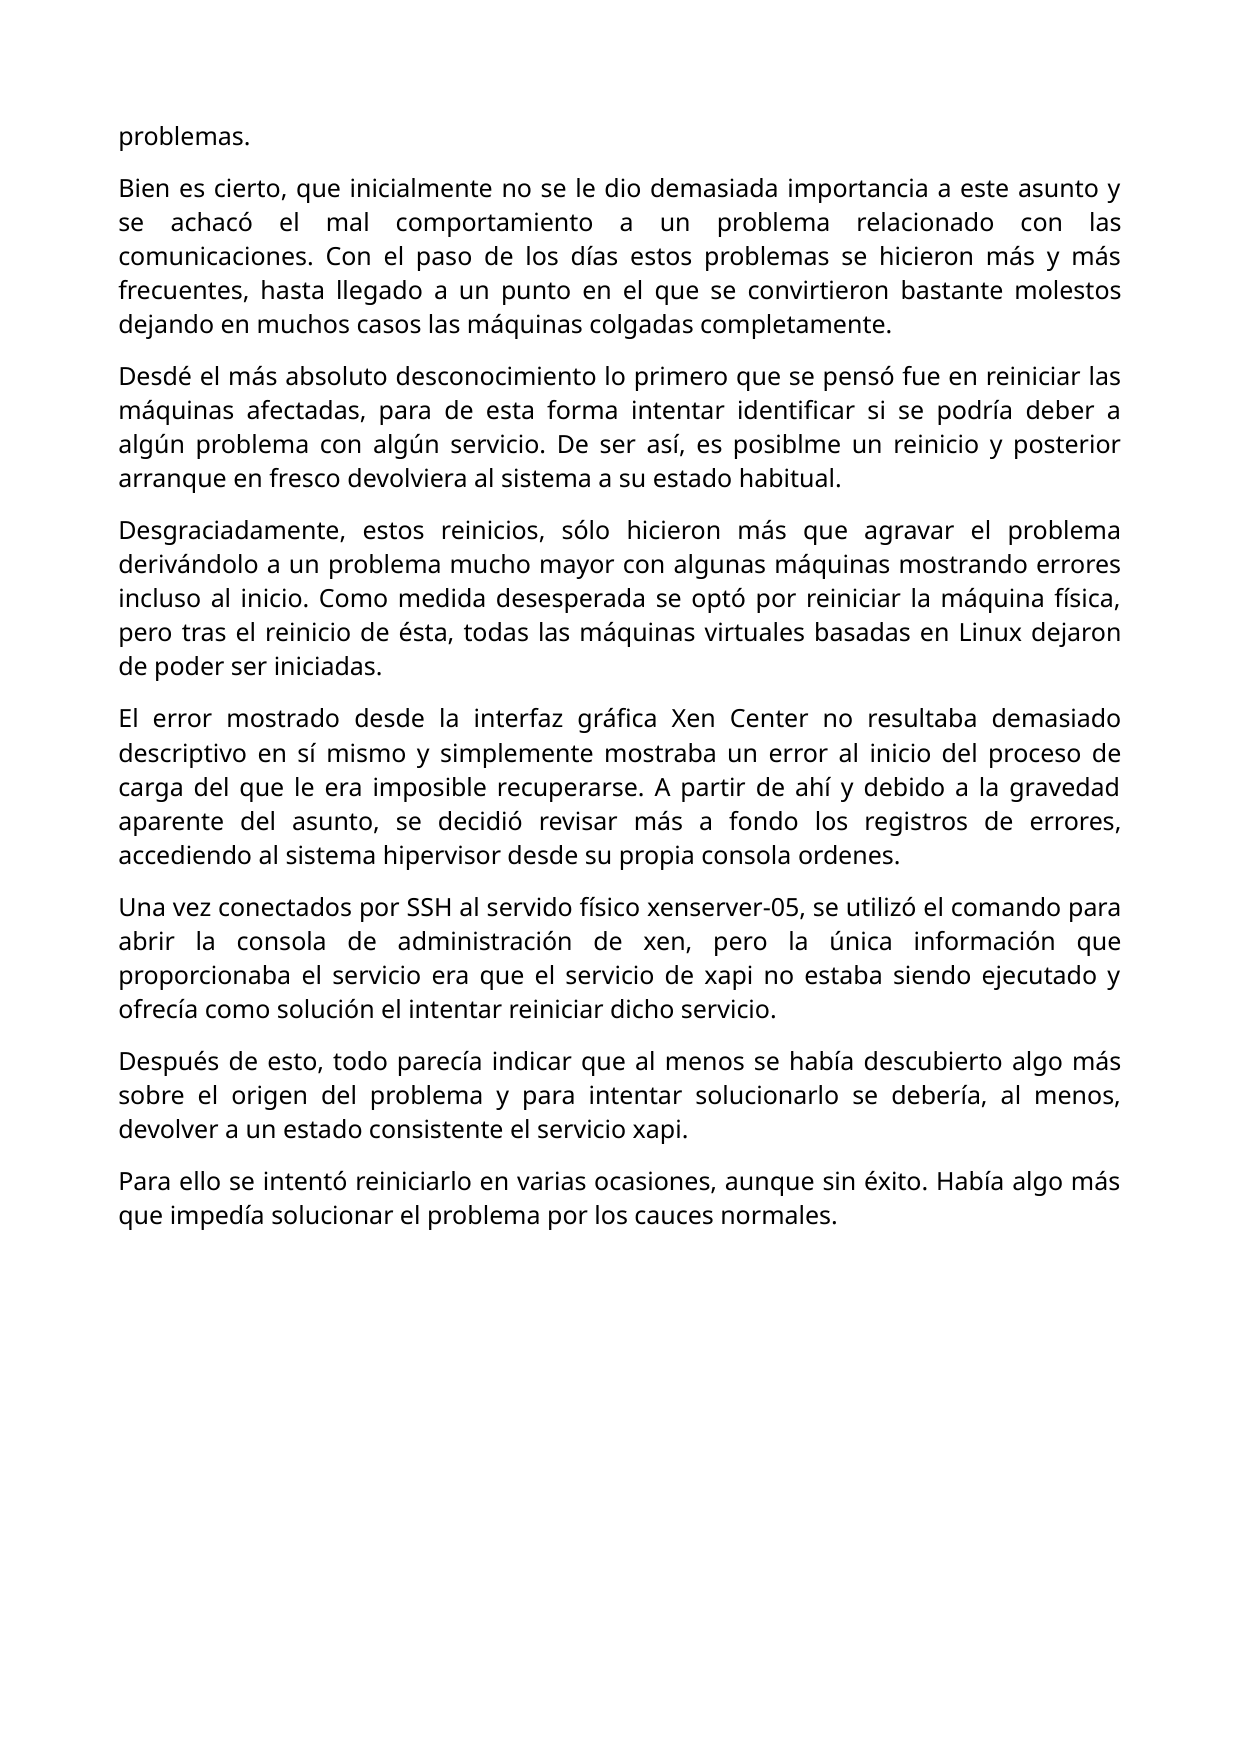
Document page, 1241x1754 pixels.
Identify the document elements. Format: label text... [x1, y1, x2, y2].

text Para ello se intentó reiniciarlo en varias ocasiones, aunque sin éxito. Había algo más que impedía solucionar el problema por los cauces normales. [118, 1164, 1122, 1232]
text Una vez conectados por SSH al servido físico xenserver-05, se utilizó el comando para abrir la consola de administración de xen, pero la única información que proporcionaba el servicio era que el servicio de xapi no estaba siendo ejecutado y ofrecía como solución el intentar reiniciar dicho servicio. [118, 889, 1122, 1026]
text Bien es cierto, que inicialmente no se le dio demasiada importancia a este asunto y se achacó el mal comportamiento a un problema relacionado con las comunicaciones. Con el paso de los días estos problemas se hicieron más y más frecuentes, hasta llegado a un punto en el que se convirtieron bastante molestos dejando en muchos casos las máquinas colgadas completamente. [118, 170, 1122, 341]
text Desdé el más absoluto desconocimiento lo primero que se pensó fue en reiniciar las máquinas afectadas, para de esta forma intentar identificar si se podría deber a algún problema con algún servicio. De ser así, es posiblme un reinicio y posterior arranque en fresco devolviera al sistema a su estado habitual. [118, 358, 1122, 495]
text El error mostrado desde la interfaz gráfica Xen Center no resultaba demasiado descriptivo en sí mismo y simplemente mostraba un error al inicio del proceso de carga del que le era imposible recuperarse. A partir de ahí y debido a la gravedad aparente del asunto, se decidió revisar más a fondo los registros de errores, accediendo al sistema hipervisor desde su propia consola ordenes. [118, 701, 1122, 871]
text Desgraciadamente, estos reinicios, sólo hicieron más que agravar el problema derivándolo a un problema mucho mayor con algunas máquinas mostrando errores incluso al inicio. Como medida desesperada se optó por reiniciar la máquina física, pero tras el reinicio de ésta, todas las máquinas virtuales basadas en Linux dejaron de poder ser iniciadas. [118, 513, 1122, 683]
text Después de esto, todo parecía indicar que al menos se había descubierto algo más sobre el origen del problema y para intentar solucionarlo se debería, al menos, devolver a un estado consistente el servicio xapi. [118, 1044, 1122, 1146]
text problemas. [118, 118, 1122, 152]
